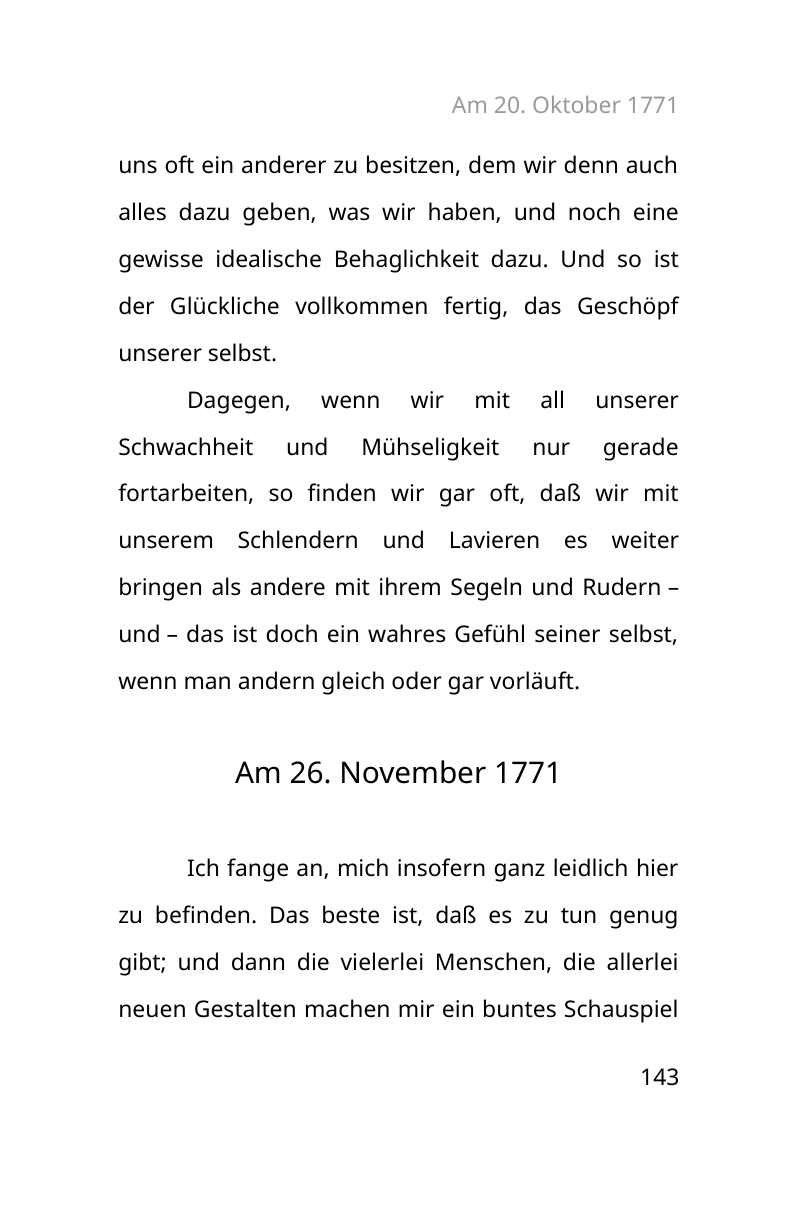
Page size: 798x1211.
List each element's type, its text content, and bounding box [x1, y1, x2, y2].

subtitle Am 26. November 1771 [118, 747, 679, 792]
text Ich fange an, mich insofern ganz leidlich hier zu befinden. Das beste ist, daß es zu tun genug gibt; und dann die vielerlei Menschen, die allerlei neuen Gestalten machen mir ein buntes Schauspiel [118, 816, 679, 1024]
text Dagegen, wenn wir mit all unserer Schwachheit und Mühseligkeit nur gerade fortarbeiten, so finden wir gar oft, daß wir mit unserem Schlendern und Lavieren es weiter bringen als andere mit ihrem Segeln und Rudern – und – das ist doch ein wahres Gefühl seiner selbst, wenn man andern gleich oder gar vorläuft. [118, 384, 679, 696]
text uns oft ein anderer zu besitzen, dem wir denn auch alles dazu geben, was wir haben, und noch eine gewisse idealische Behaglichkeit dazu. Und so ist der Glückliche vollkommen fertig, das Geschöpf unserer selbst. [118, 149, 679, 368]
